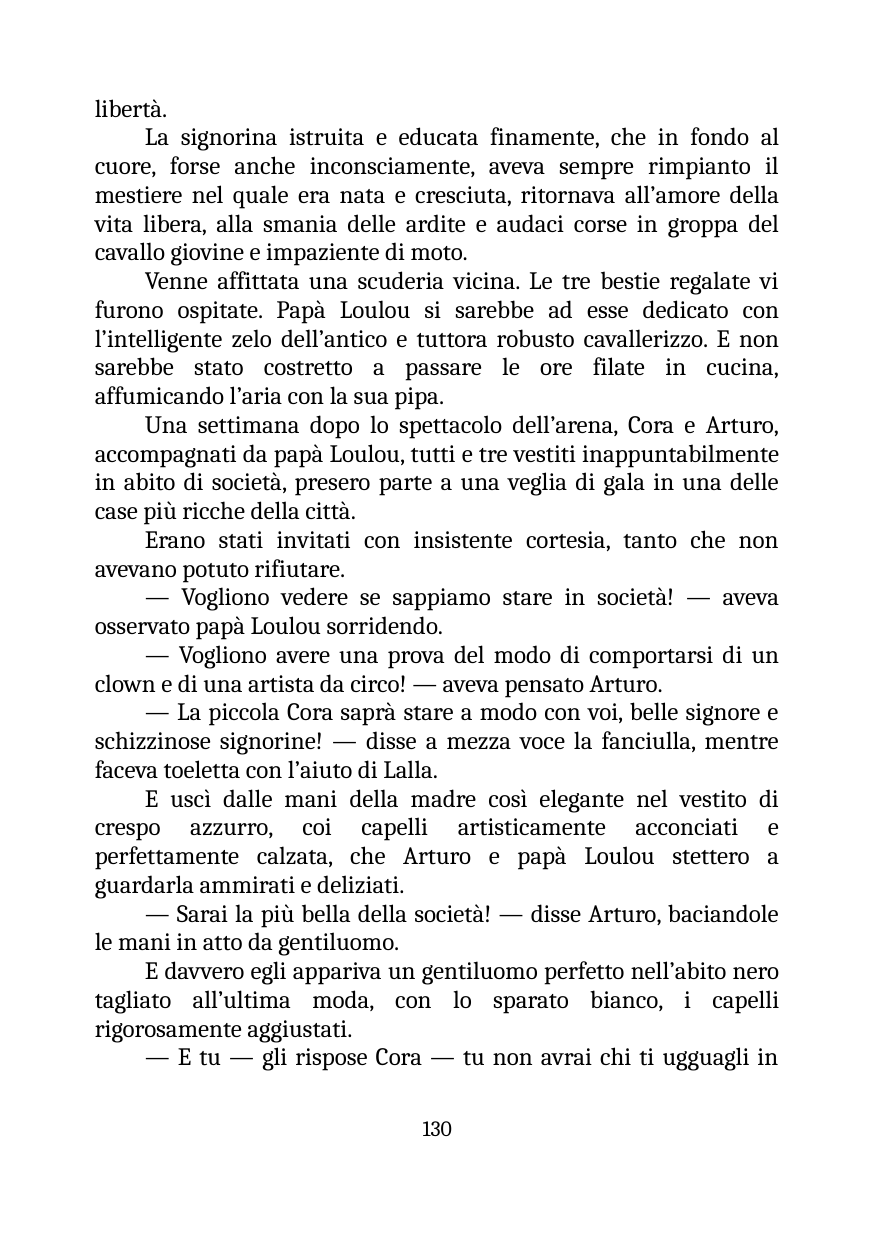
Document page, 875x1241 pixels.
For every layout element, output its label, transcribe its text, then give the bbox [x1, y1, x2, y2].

text — Vogliono vedere se sappiamo stare in società! — aveva osservato papà Loulou sorridendo. [94, 583, 779, 641]
text Venne affittata una scuderia vicina. Le tre bestie regalate vi furono ospitate. Papà Loulou si sarebbe ad esse dedicato con l’intelligente zelo dell’antico e tuttora robusto cavallerizzo. E non sarebbe stato costretto a passare le ore filate in cucina, affumicando l’aria con la sua pipa. [94, 267, 779, 411]
text — Sarai la più bella della società! — disse Arturo, baciandole le mani in atto da gentiluomo. [94, 899, 779, 957]
text — Vogliono avere una prova del modo di comportarsi di un clown e di una artista da circo! — aveva pensato Arturo. [94, 641, 779, 698]
text E davvero egli appariva un gentiluomo perfetto nell’abito nero tagliato all’ultima moda, con lo sparato bianco, i capelli rigorosamente aggiustati. [94, 957, 779, 1043]
text — La piccola Cora saprà stare a modo con voi, belle signore e schizzinose signorine! — disse a mezza voce la fanciulla, mentre faceva toeletta con l’aiuto di Lalla. [94, 698, 779, 784]
text Erano stati invitati con insistente cortesia, tanto che non avevano potuto rifiutare. [94, 526, 779, 583]
text La signorina istruita e educata finamente, che in fondo al cuore, forse anche inconsciamente, aveva sempre rimpianto il mestiere nel quale era nata e cresciuta, ritornava all’amore della vita libera, alla smania delle ardite e audaci corse in groppa del cavallo giovine e impaziente di moto. [94, 123, 779, 267]
text — E tu — gli rispose Cora — tu non avrai chi ti ugguagli in [94, 1043, 779, 1072]
text libertà. [94, 94, 779, 123]
text E uscì dalle mani della madre così elegante nel vestito di crespo azzurro, coi capelli artisticamente acconciati e perfettamente calzata, che Arturo e papà Loulou stettero a guardarla ammirati e deliziati. [94, 784, 779, 899]
text Una settimana dopo lo spettacolo dell’arena, Cora e Arturo, accompagnati da papà Loulou, tutti e tre vestiti inappuntabilmente in abito di società, presero parte a una veglia di gala in una delle case più ricche della città. [94, 411, 779, 526]
